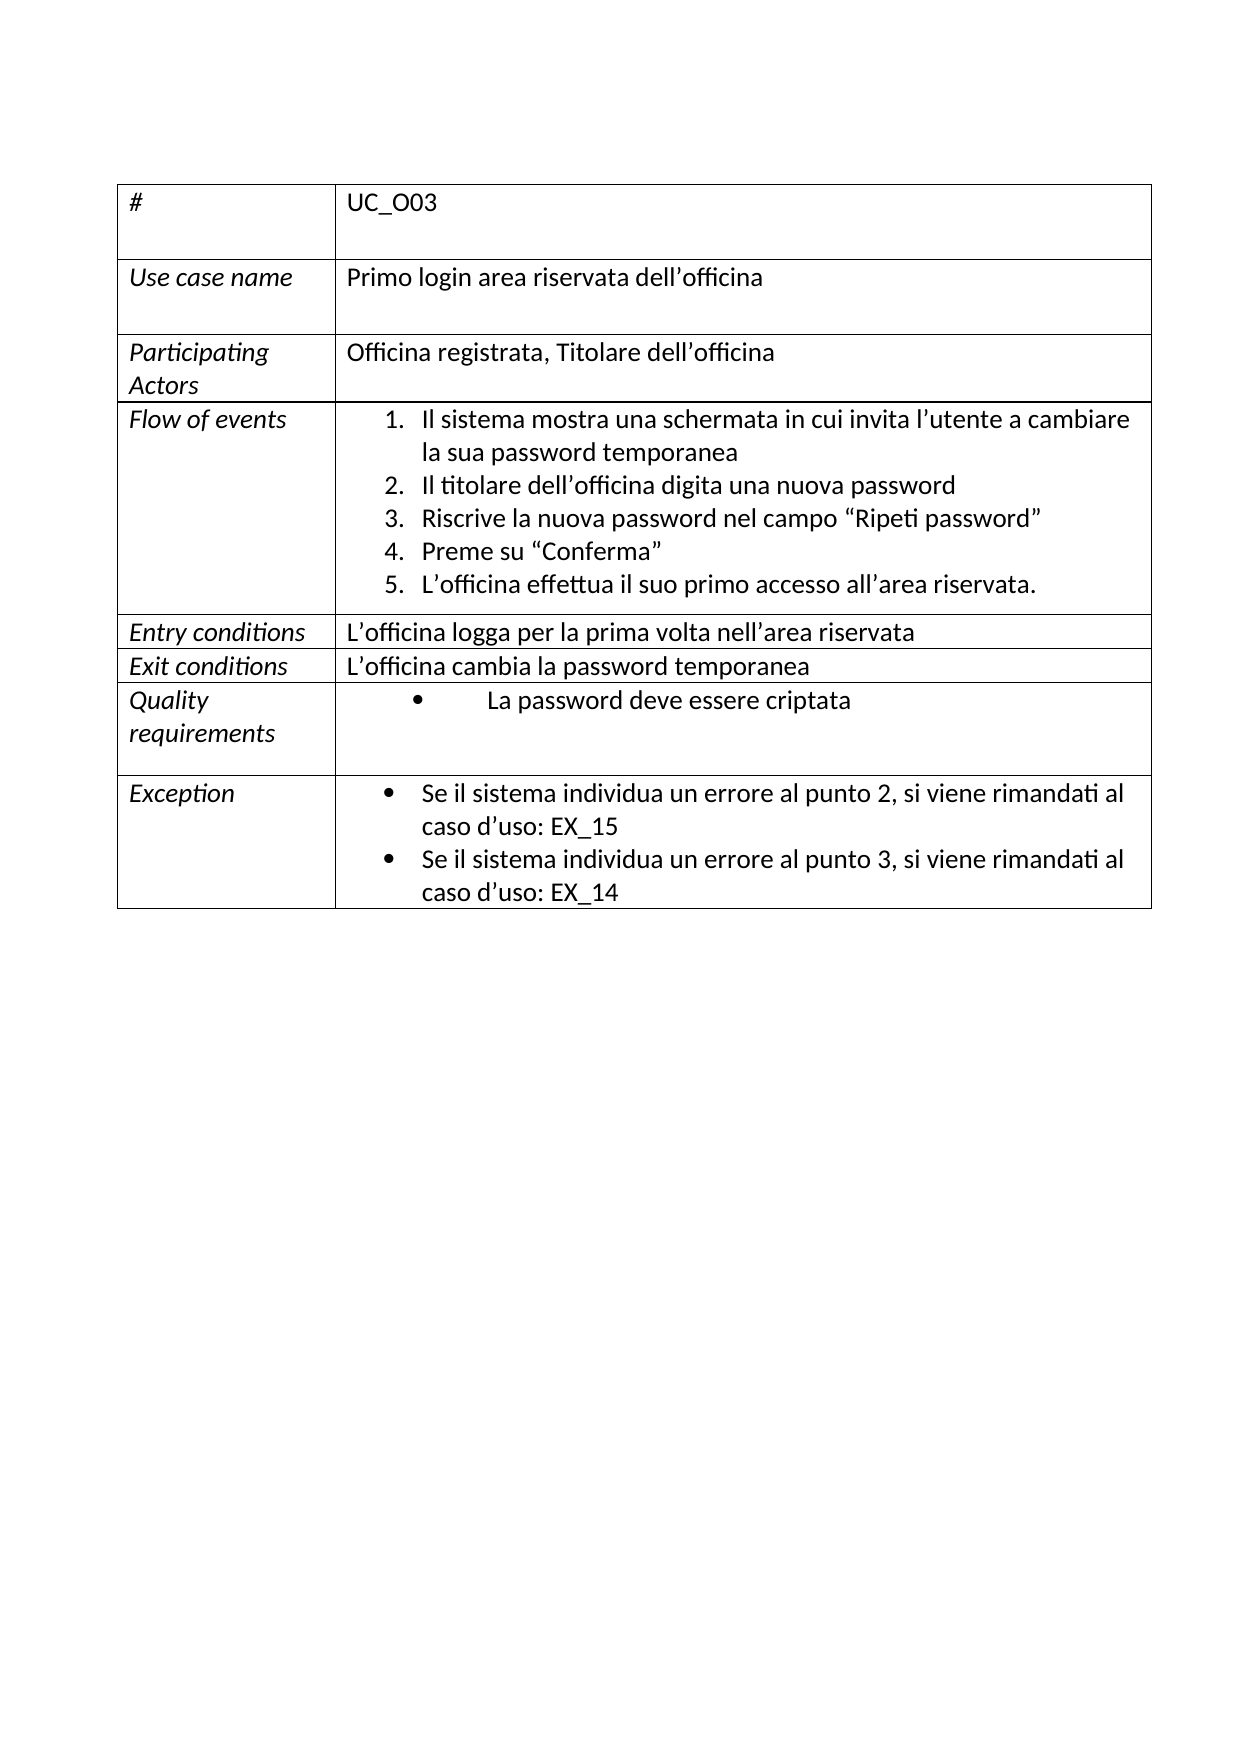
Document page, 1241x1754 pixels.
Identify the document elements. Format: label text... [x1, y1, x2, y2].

table_cell Primo login area riservata dell’officina [336, 260, 1151, 334]
table_header # [118, 185, 335, 259]
table_cell Exception [118, 776, 335, 908]
table_cell La password deve essere criptata [336, 683, 1151, 775]
table_cell Il sistema mostra una schermata in cui invita l’utente a cambiare la sua password temporanea Il titolare dell’officina digita una nuova password Riscrive la nuova password nel campo “Ripeti password” Preme su “Conferma” L’officina effettua il suo primo accesso all’area riservata. [336, 403, 1151, 614]
table_cell L’officina logga per la prima volta nell’area riservata [336, 615, 1151, 648]
table_header UC_O03 [336, 185, 1151, 259]
table_cell Se il sistema individua un errore al punto 2, si viene rimandati al caso d’uso: EX_15 Se il sistema individua un errore al punto 3, si viene rimandati al caso d’uso: EX_14 [336, 776, 1151, 908]
table_cell L’officina cambia la password temporanea [336, 649, 1151, 682]
table_cell Quality requirementsuq [118, 683, 335, 775]
table_cell Exit conditions [118, 649, 335, 682]
table_cell Officina registrata, Titolare dell’officina [336, 335, 1151, 401]
table_cell Entry conditions [118, 615, 335, 648]
table_cell Flow of events [118, 403, 335, 614]
table_cell Participating Actors [118, 335, 335, 401]
table_cell Use case name [118, 260, 335, 334]
